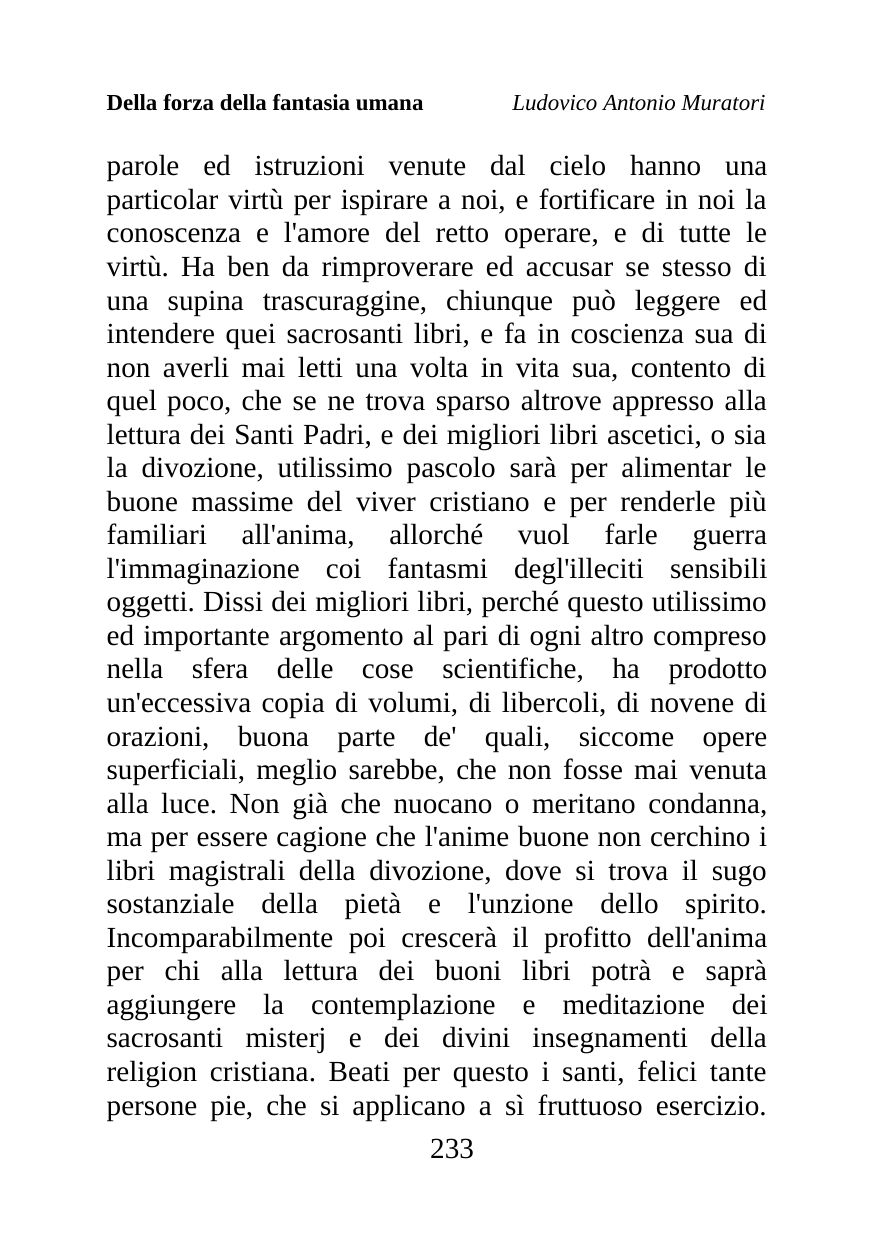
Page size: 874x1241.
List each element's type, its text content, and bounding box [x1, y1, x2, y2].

text parole ed istruzioni venute dal cielo hanno una particolar virtù per ispirare a noi, e fortificare in noi la conoscenza e l'amore del retto operare, e di tutte le virtù. Ha ben da rimproverare ed accusar se stesso di una supina trascuraggine, chiunque può leggere ed intendere quei sacrosanti libri, e fa in coscienza sua di non averli mai letti una volta in vita sua, contento di quel poco, che se ne trova sparso altrove appresso alla lettura dei Santi Padri, e dei migliori libri ascetici, o sia la divozione, utilissimo pascolo sarà per alimentar le buone massime del viver cristiano e per renderle più familiari all'anima, allorché vuol farle guerra l'immaginazione coi fantasmi degl'illeciti sensibili oggetti. Dissi dei migliori libri, perché questo utilissimo ed importante argomento al pari di ogni altro compreso nella sfera delle cose scientifiche, ha prodotto un'eccessiva copia di volumi, di libercoli, di novene di orazioni, buona parte de' quali, siccome opere superficiali, meglio sarebbe, che non fosse mai venuta alla luce. Non già che nuocano o meritano condanna, ma per essere cagione che l'anime buone non cerchino i libri magistrali della divozione, dove si trova il sugo sostanziale della pietà e l'unzione dello spirito. Incomparabilmente poi crescerà il profitto dell'anima per chi alla lettura dei buoni libri potrà e saprà aggiungere la contemplazione e meditazione dei sacrosanti misterj e dei divini insegnamenti della religion cristiana. Beati per questo i santi, felici tante persone pie, che si applicano a sì fruttuoso esercizio. [106, 148, 768, 1121]
